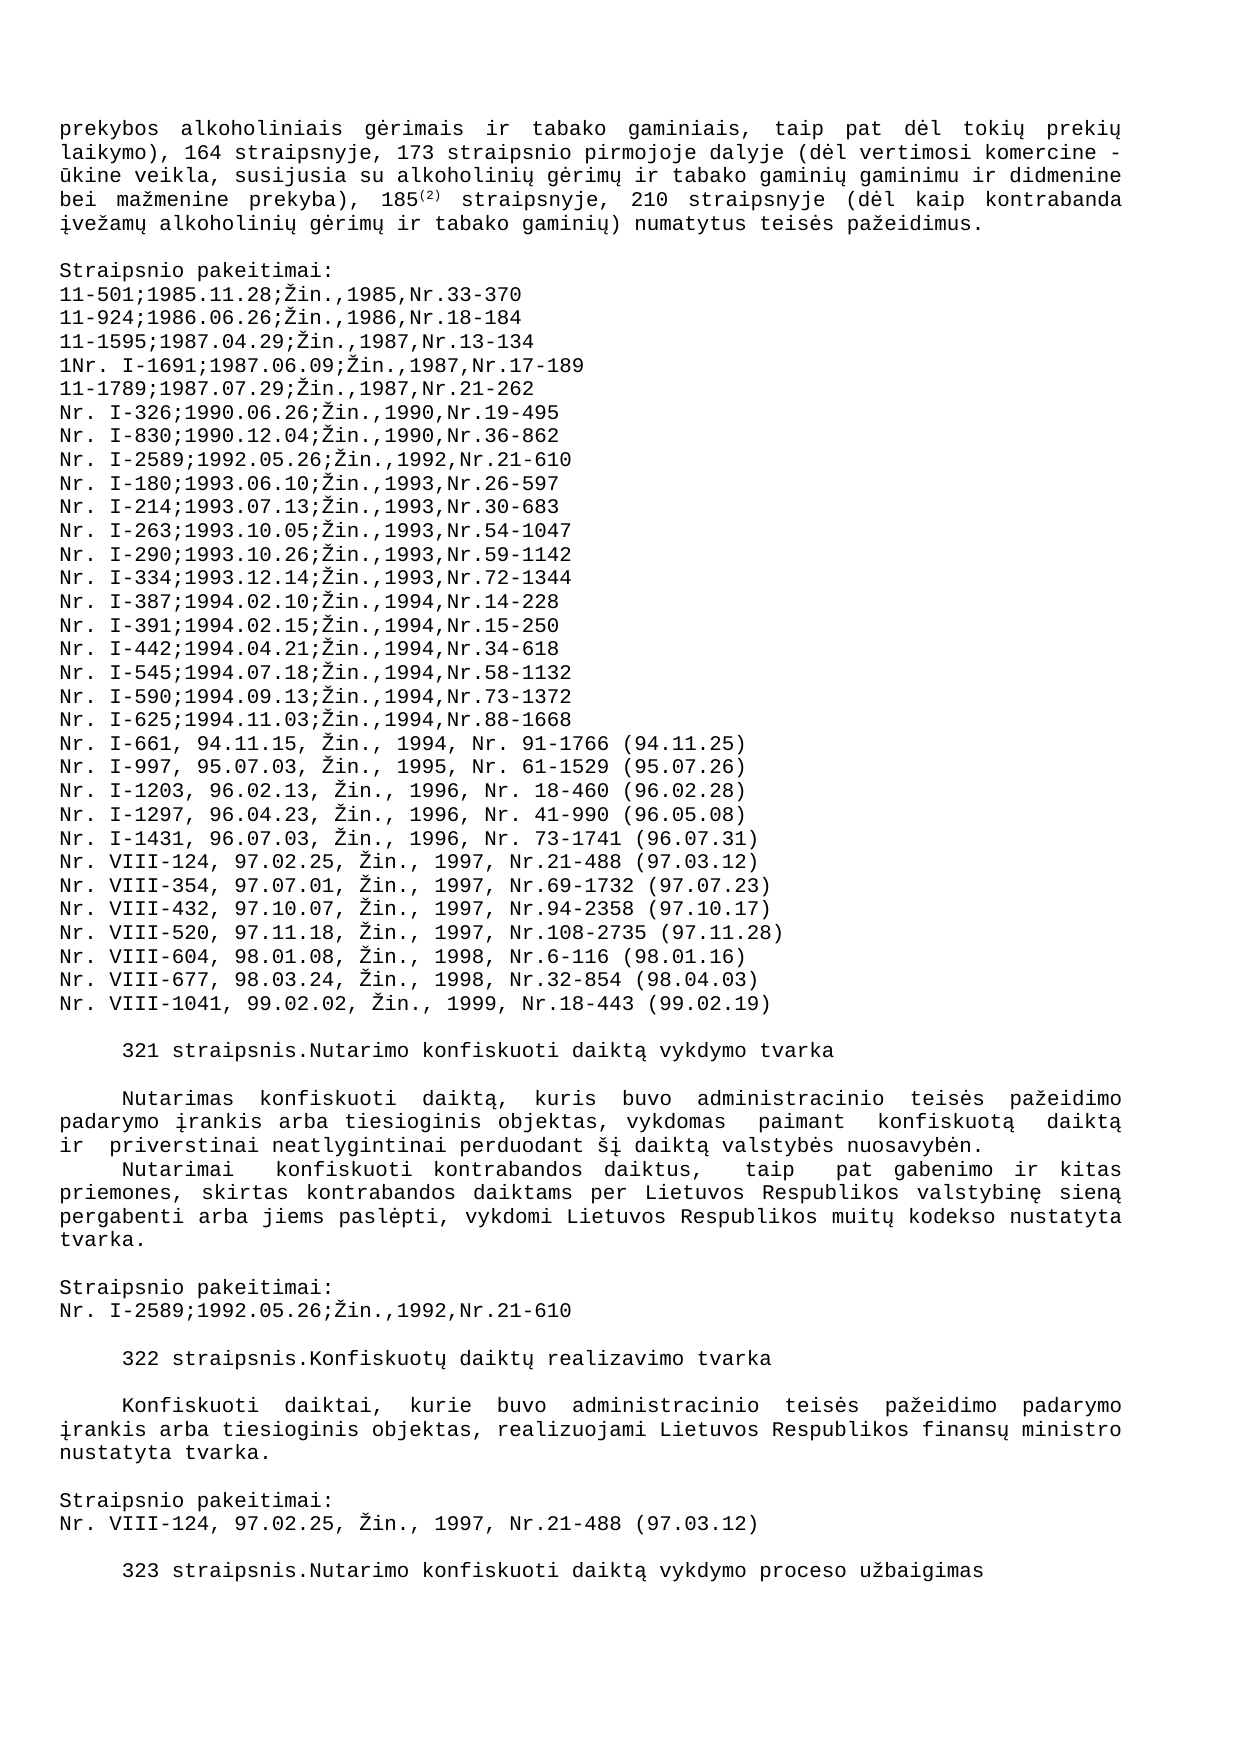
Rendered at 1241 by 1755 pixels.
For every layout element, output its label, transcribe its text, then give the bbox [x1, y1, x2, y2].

text Nr. I-326;1990.06.26;Žin.,1990,Nr.19-495 [59, 402, 1122, 426]
text Nr. VIII-1041, 99.02.02, Žin., 1999, Nr.18-443 (99.02.19) [59, 993, 1122, 1017]
text Nutarimai konfiskuoti kontrabandos daiktus, taip pat gabenimo ir kitas priemones, skirtas kontrabandos daiktams per Lietuvos Respublikos valstybinę sieną pergabenti arba jiems paslėpti, vykdomi Lietuvos Respublikos muitų kodekso nustatyta tvarka. [59, 1158, 1122, 1253]
text Nr. I-1431, 96.07.03, Žin., 1996, Nr. 73-1741 (96.07.31) [59, 827, 1122, 851]
text Nr. I-334;1993.12.14;Žin.,1993,Nr.72-1344 [59, 567, 1122, 591]
text Nr. I-263;1993.10.05;Žin.,1993,Nr.54-1047 [59, 520, 1122, 544]
text Nr. I-830;1990.12.04;Žin.,1990,Nr.36-862 [59, 426, 1122, 449]
text Nr. I-625;1994.11.03;Žin.,1994,Nr.88-1668 [59, 709, 1122, 733]
text Nr. VIII-124, 97.02.25, Žin., 1997, Nr.21-488 (97.03.12) [59, 1513, 1122, 1537]
text 323 straipsnis.Nutarimo konfiskuoti daiktą vykdymo proceso užbaigimas [59, 1561, 1122, 1584]
text Nr. VIII-604, 98.01.08, Žin., 1998, Nr.6-116 (98.01.16) [59, 946, 1122, 969]
text 11-1789;1987.07.29;Žin.,1987,Nr.21-262 [59, 378, 1122, 402]
text Nr. I-1203, 96.02.13, Žin., 1996, Nr. 18-460 (96.02.28) [59, 780, 1122, 804]
text Nr. I-2589;1992.05.26;Žin.,1992,Nr.21-610 [59, 449, 1122, 473]
text Nr. I-661, 94.11.15, Žin., 1994, Nr. 91-1766 (94.11.25) [59, 733, 1122, 757]
text 321 straipsnis.Nutarimo konfiskuoti daiktą vykdymo tvarka [59, 1040, 1122, 1064]
text Straipsnio pakeitimai: [59, 1277, 1122, 1300]
text Nr. VIII-677, 98.03.24, Žin., 1998, Nr.32-854 (98.04.03) [59, 969, 1122, 993]
text 1Nr. I-1691;1987.06.09;Žin.,1987,Nr.17-189 [59, 354, 1122, 378]
text 11-924;1986.06.26;Žin.,1986,Nr.18-184 [59, 307, 1122, 331]
text Nr. I-214;1993.07.13;Žin.,1993,Nr.30-683 [59, 496, 1122, 520]
text Nr. I-290;1993.10.26;Žin.,1993,Nr.59-1142 [59, 544, 1122, 567]
text 11-1595;1987.04.29;Žin.,1987,Nr.13-134 [59, 331, 1122, 354]
text Nr. I-391;1994.02.15;Žin.,1994,Nr.15-250 [59, 615, 1122, 638]
text Straipsnio pakeitimai: [59, 1489, 1122, 1513]
text prekybos alkoholiniais gėrimais ir tabako gaminiais, taip pat dėl tokių prekių laikymo), 164 straipsnyje, 173 straipsnio pirmojoje dalyje (dėl vertimosi komercine - ūkine veikla, susijusia su alkoholinių gėrimų ir tabako gaminių gaminimu ir didmenine bei mažmenine prekyba), 185(2) straipsnyje, 210 straipsnyje (dėl kaip kontrabanda įvežamų alkoholinių gėrimų ir tabako gaminių) numatytus teisės pažeidimus. [59, 118, 1122, 236]
text Straipsnio pakeitimai: [59, 260, 1122, 284]
text Nutarimas konfiskuoti daiktą, kuris buvo administracinio teisės pažeidimo padarymo įrankis arba tiesioginis objektas, vykdomas paimant konfiskuotą daiktą ir priverstinai neatlygintinai perduodant šį daiktą valstybės nuosavybėn. [59, 1088, 1122, 1158]
text Nr. I-545;1994.07.18;Žin.,1994,Nr.58-1132 [59, 662, 1122, 686]
text 322 straipsnis.Konfiskuotų daiktų realizavimo tvarka [59, 1348, 1122, 1371]
text Nr. I-387;1994.02.10;Žin.,1994,Nr.14-228 [59, 591, 1122, 615]
text Nr. I-442;1994.04.21;Žin.,1994,Nr.34-618 [59, 638, 1122, 662]
text Konfiskuoti daiktai, kurie buvo administracinio teisės pažeidimo padarymo įrankis arba tiesioginis objektas, realizuojami Lietuvos Respublikos finansų ministro nustatyta tvarka. [59, 1395, 1122, 1466]
text Nr. VIII-432, 97.10.07, Žin., 1997, Nr.94-2358 (97.10.17) [59, 898, 1122, 922]
text Nr. I-180;1993.06.10;Žin.,1993,Nr.26-597 [59, 473, 1122, 496]
text 11-501;1985.11.28;Žin.,1985,Nr.33-370 [59, 284, 1122, 307]
text Nr. I-1297, 96.04.23, Žin., 1996, Nr. 41-990 (96.05.08) [59, 804, 1122, 827]
text Nr. I-997, 95.07.03, Žin., 1995, Nr. 61-1529 (95.07.26) [59, 757, 1122, 780]
text Nr. I-2589;1992.05.26;Žin.,1992,Nr.21-610 [59, 1300, 1122, 1324]
text Nr. VIII-124, 97.02.25, Žin., 1997, Nr.21-488 (97.03.12) [59, 851, 1122, 875]
text Nr. VIII-354, 97.07.01, Žin., 1997, Nr.69-1732 (97.07.23) [59, 875, 1122, 898]
text Nr. I-590;1994.09.13;Žin.,1994,Nr.73-1372 [59, 686, 1122, 709]
text Nr. VIII-520, 97.11.18, Žin., 1997, Nr.108-2735 (97.11.28) [59, 922, 1122, 946]
